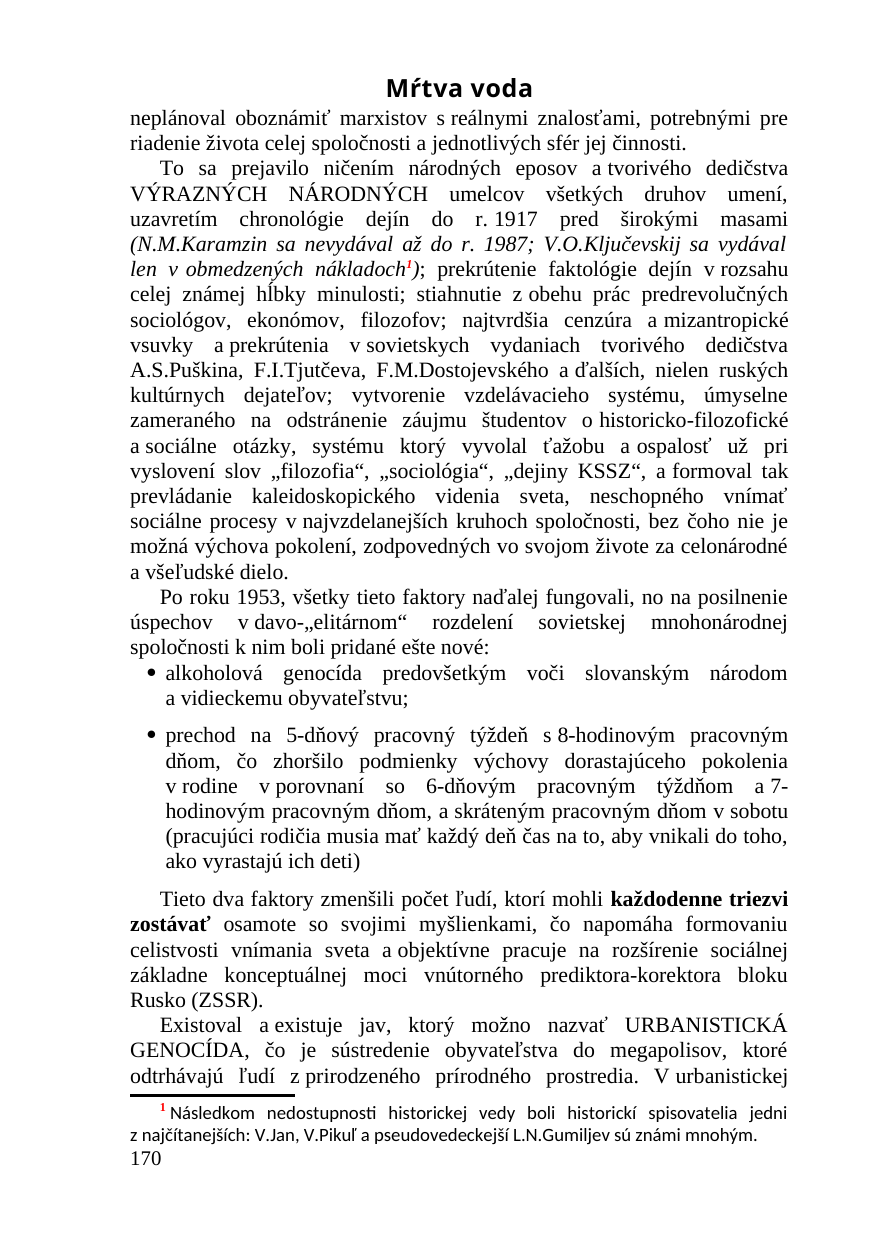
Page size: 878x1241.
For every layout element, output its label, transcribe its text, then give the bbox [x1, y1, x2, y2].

list prechod na 5-dňový pracovný týždeň s 8-hodinovým pracovným dňom, čo zhoršilo podmienky výchovy dorastajúceho pokolenia v rodine v porovnaní so 6-dňovým pracovným týždňom a 7-hodinovým pracovným dňom, a skráteným pracovným dňom v sobotu (pracujúci rodičia musia mať každý deň čas na to, aby vnikali do toho, ako vyrastajú ich deti) [148, 722, 788, 874]
text Existoval a existuje jav, ktorý možno nazvať URBANISTICKÁ GENOCÍDA, čo je sústredenie obyvateľstva do megapolisov, ktoré odtrhávajú ľudí z prirodzeného prírodného prostredia. V urbanistickej [130, 1012, 788, 1088]
list alkoholová genocída predovšetkým voči slovanským národom a vidieckemu obyvateľstvu; [148, 659, 788, 710]
text Po roku 1953, všetky tieto faktory naďalej fungovali, no na posilnenie úspechov v davo-„elitárnom“ rozdelení sovietskej mnohonárodnej spoločnosti k nim boli pridané ešte nové: [130, 584, 788, 659]
text Tieto dva faktory zmenšili počet ľudí, ktorí mohli každodenne triezvi zostávať osamote so svojimi myšlienkami, čo napomáha formovaniu celistvosti vnímania sveta a objektívne pracuje na rozšírenie sociálnej základne konceptuálnej moci vnútorného prediktora-korektora bloku Rusko (ZSSR). [130, 886, 788, 1012]
text neplánoval oboznámiť marxistov s reálnymi znalosťami, potrebnými pre riadenie života celej spoločnosti a jednotlivých sfér jej činnosti. [130, 105, 788, 155]
text Následkom nedostupnosti historickej vedy boli historickí spisovatelia jedni z najčítanejších: V.Jan, V.Pikuľ a pseudovedeckejší L.N.Gumiljev sú známi mnohým. [130, 1102, 788, 1145]
text To sa prejavilo ničením národných eposov a tvorivého dedičstva VÝRAZNÝCH NÁRODNÝCH umelcov všetkých druhov umení, uzavretím chronológie dejín do r. 1917 pred širokými masami (N.M.Karamzin sa nevydával až do r. 1987; V.O.Ključevskij sa vydával len v obmedzených nákladoch); prekrútenie faktológie dejín v rozsahu celej známej hĺbky minulosti; stiahnutie z obehu prác predrevolučných sociológov, ekonómov, filozofov; najtvrdšia cenzúra a mizantropické vsuvky a prekrútenia v sovietskych vydaniach tvorivého dedičstva A.S.Puškina, F.I.Tjutčeva, F.M.Dostojevského a ďalších, nielen ruských kultúrnych dejateľov; vytvorenie vzdelávacieho systému, úmyselne zameraného na odstránenie záujmu študentov o historicko-filozofické a sociálne otázky, systému ktorý vyvolal ťažobu a ospalosť už pri vyslovení slov „filozofia“, „sociológia“, „dejiny KSSZ“, a formoval tak prevládanie kaleidoskopického videnia sveta, neschopného vnímať sociálne procesy v najvzdelanejších kruhoch spoločnosti, bez čoho nie je možná výchova pokolení, zodpovedných vo svojom živote za celonárodné a všeľudské dielo. [130, 155, 788, 584]
